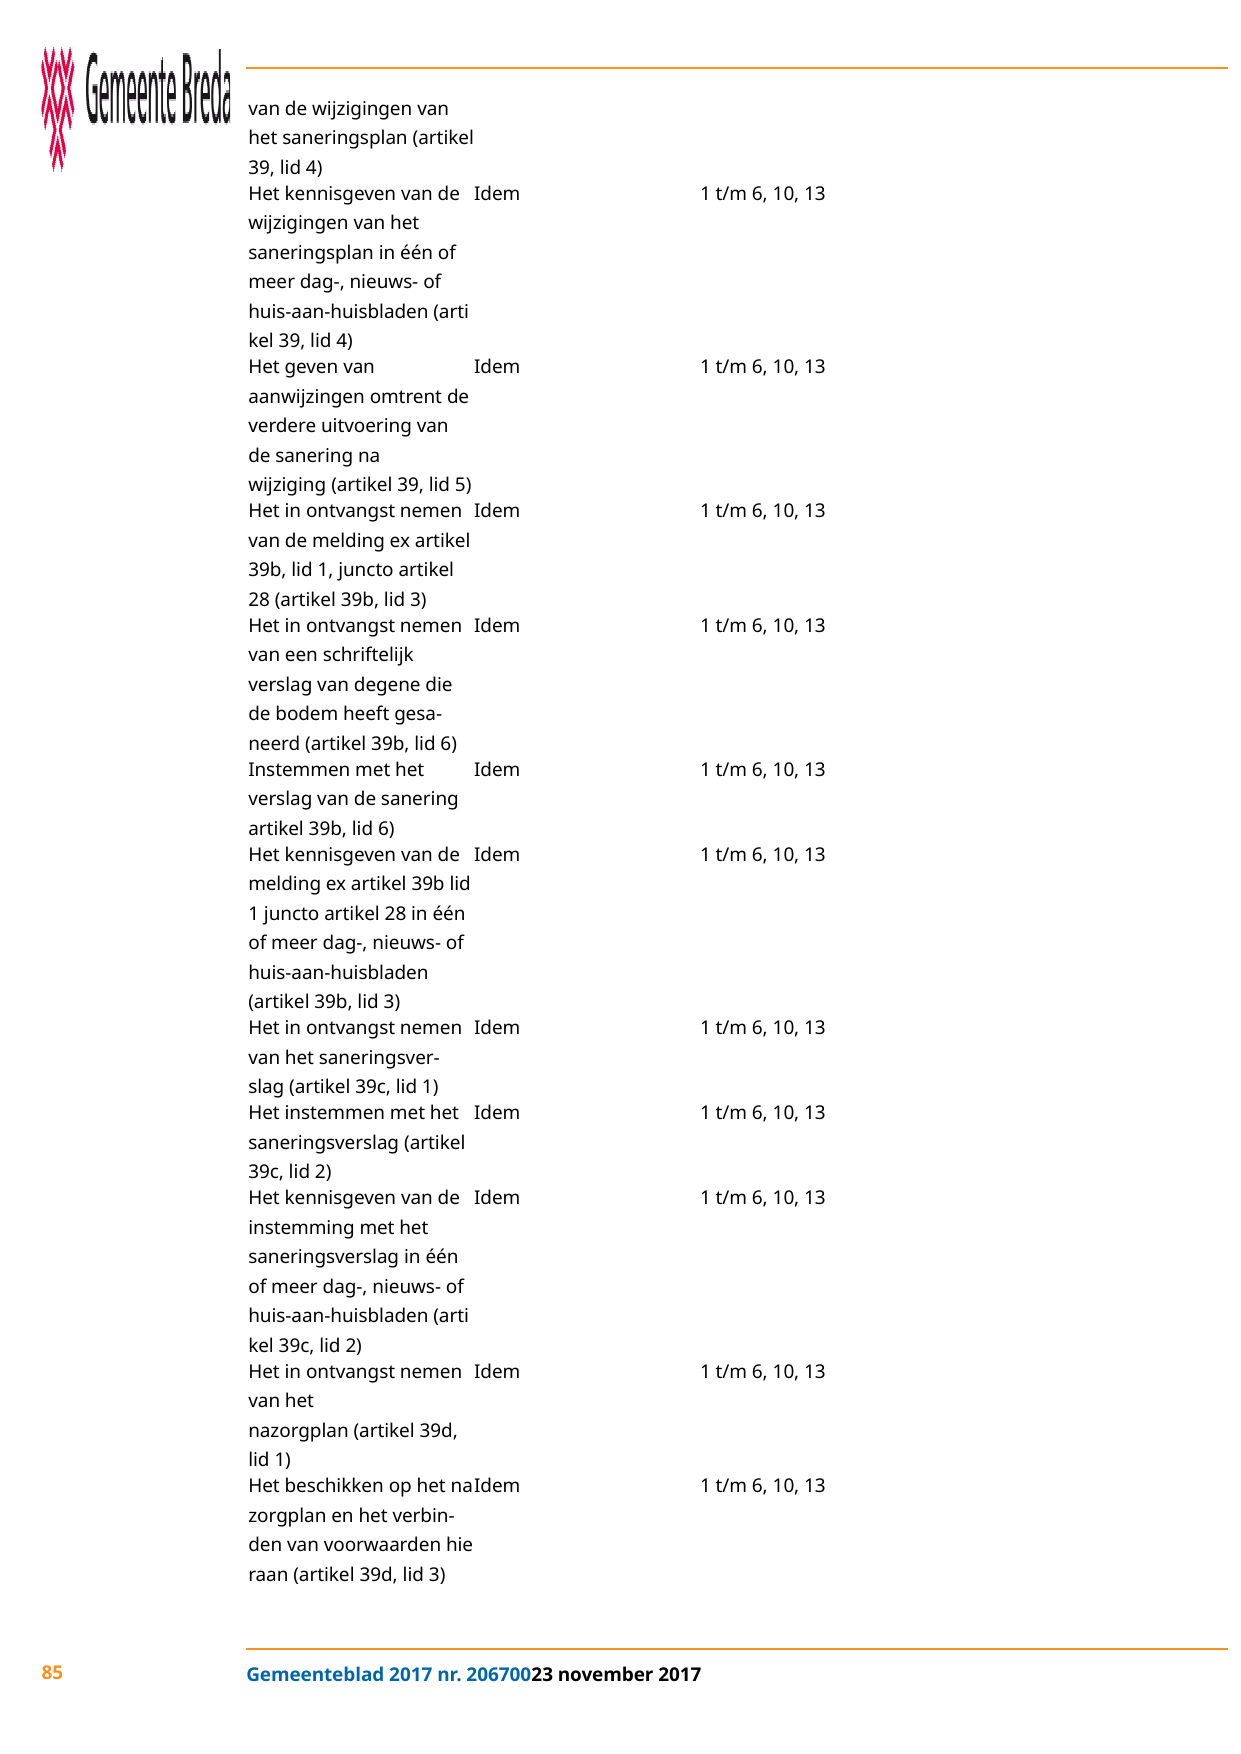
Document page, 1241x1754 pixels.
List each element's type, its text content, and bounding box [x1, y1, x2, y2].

table_cell Het kennisgeven van de melding ex artikel 39b lid 1 juncto artikel 28 in één of meer dag-, nieuws- of huis-aan-huisbladen (artikel 39b, lid 3) [248, 841, 474, 1014]
table_cell [700, 95, 926, 180]
table_cell [926, 1099, 1152, 1184]
table_cell 1 t/m 6, 10, 13 [700, 756, 926, 841]
table_cell 1 t/m 6, 10, 13 [700, 1473, 926, 1587]
table_cell [474, 95, 700, 180]
table_cell Idem [474, 498, 700, 612]
table_cell 1 t/m 6, 10, 13 [700, 612, 926, 756]
table_cell Het kennisgeven van de instemming met het saneringsverslag in één of meer dag-, nieuws- of huis-aan-huisbladen (artikel 39c, lid 2) [248, 1184, 474, 1358]
table_cell [926, 756, 1152, 841]
table_cell Idem [474, 1358, 700, 1472]
table_cell [926, 841, 1152, 1014]
table_cell 1 t/m 6, 10, 13 [700, 1099, 926, 1184]
table_cell Het in ontvangst nemen van het nazorgplan (artikel 39d, lid 1) [248, 1358, 474, 1472]
table_cell Idem [474, 841, 700, 1014]
table_cell Idem [474, 1473, 700, 1587]
table_cell 1 t/m 6, 10, 13 [700, 1358, 926, 1472]
table_cell [926, 1015, 1152, 1099]
table_cell Idem [474, 1015, 700, 1099]
table_cell [926, 1358, 1152, 1472]
table_cell 1 t/m 6, 10, 13 [700, 841, 926, 1014]
table_cell [926, 180, 1152, 353]
table_cell [926, 95, 1152, 180]
table_cell [926, 498, 1152, 612]
table_cell Het in ontvangst nemen van de melding ex artikel 39b, lid 1, juncto artikel 28 (artikel 39b, lid 3) [248, 498, 474, 612]
table_cell Het beschikken op het nazorgplan en het verbin- den van voorwaarden hieraan (artikel 39d, lid 3) [248, 1473, 474, 1587]
table_cell [926, 612, 1152, 756]
table_cell [926, 1184, 1152, 1358]
picture [41, 47, 231, 172]
table_cell 1 t/m 6, 10, 13 [700, 353, 926, 497]
table_cell Het kennisgeven van de wijzigingen van het saneringsplan in één of meer dag-, nieuws- of huis-aan-huisbladen (artikel 39, lid 4) [248, 180, 474, 353]
table_cell Het in ontvangst nemen van het saneringsver- slag (artikel 39c, lid 1) [248, 1015, 474, 1099]
table_cell Idem [474, 1184, 700, 1358]
table_cell Het in ontvangst nemen van een schriftelijk verslag van degene die de bodem heeft gesa- neerd (artikel 39b, lid 6) [248, 612, 474, 756]
table_cell Idem [474, 612, 700, 756]
table_cell 1 t/m 6, 10, 13 [700, 1184, 926, 1358]
table_cell [926, 1473, 1152, 1587]
table_cell 1 t/m 6, 10, 13 [700, 1015, 926, 1099]
table_cell Het geven van aanwijzingen omtrent de verdere uitvoering van de sanering na wijziging (artikel 39, lid 5) [248, 353, 474, 497]
table_cell [926, 353, 1152, 497]
table_cell van de wijzigingen van het saneringsplan (artikel 39, lid 4) [248, 95, 474, 180]
table_cell Idem [474, 1099, 700, 1184]
table_cell Idem [474, 180, 700, 353]
table_cell 1 t/m 6, 10, 13 [700, 180, 926, 353]
table_cell Het instemmen met het saneringsverslag (artikel 39c, lid 2) [248, 1099, 474, 1184]
table_cell 1 t/m 6, 10, 13 [700, 498, 926, 612]
table_cell Instemmen met het verslag van de sanering artikel 39b, lid 6) [248, 756, 474, 841]
table_cell Idem [474, 353, 700, 497]
table_cell Idem [474, 756, 700, 841]
